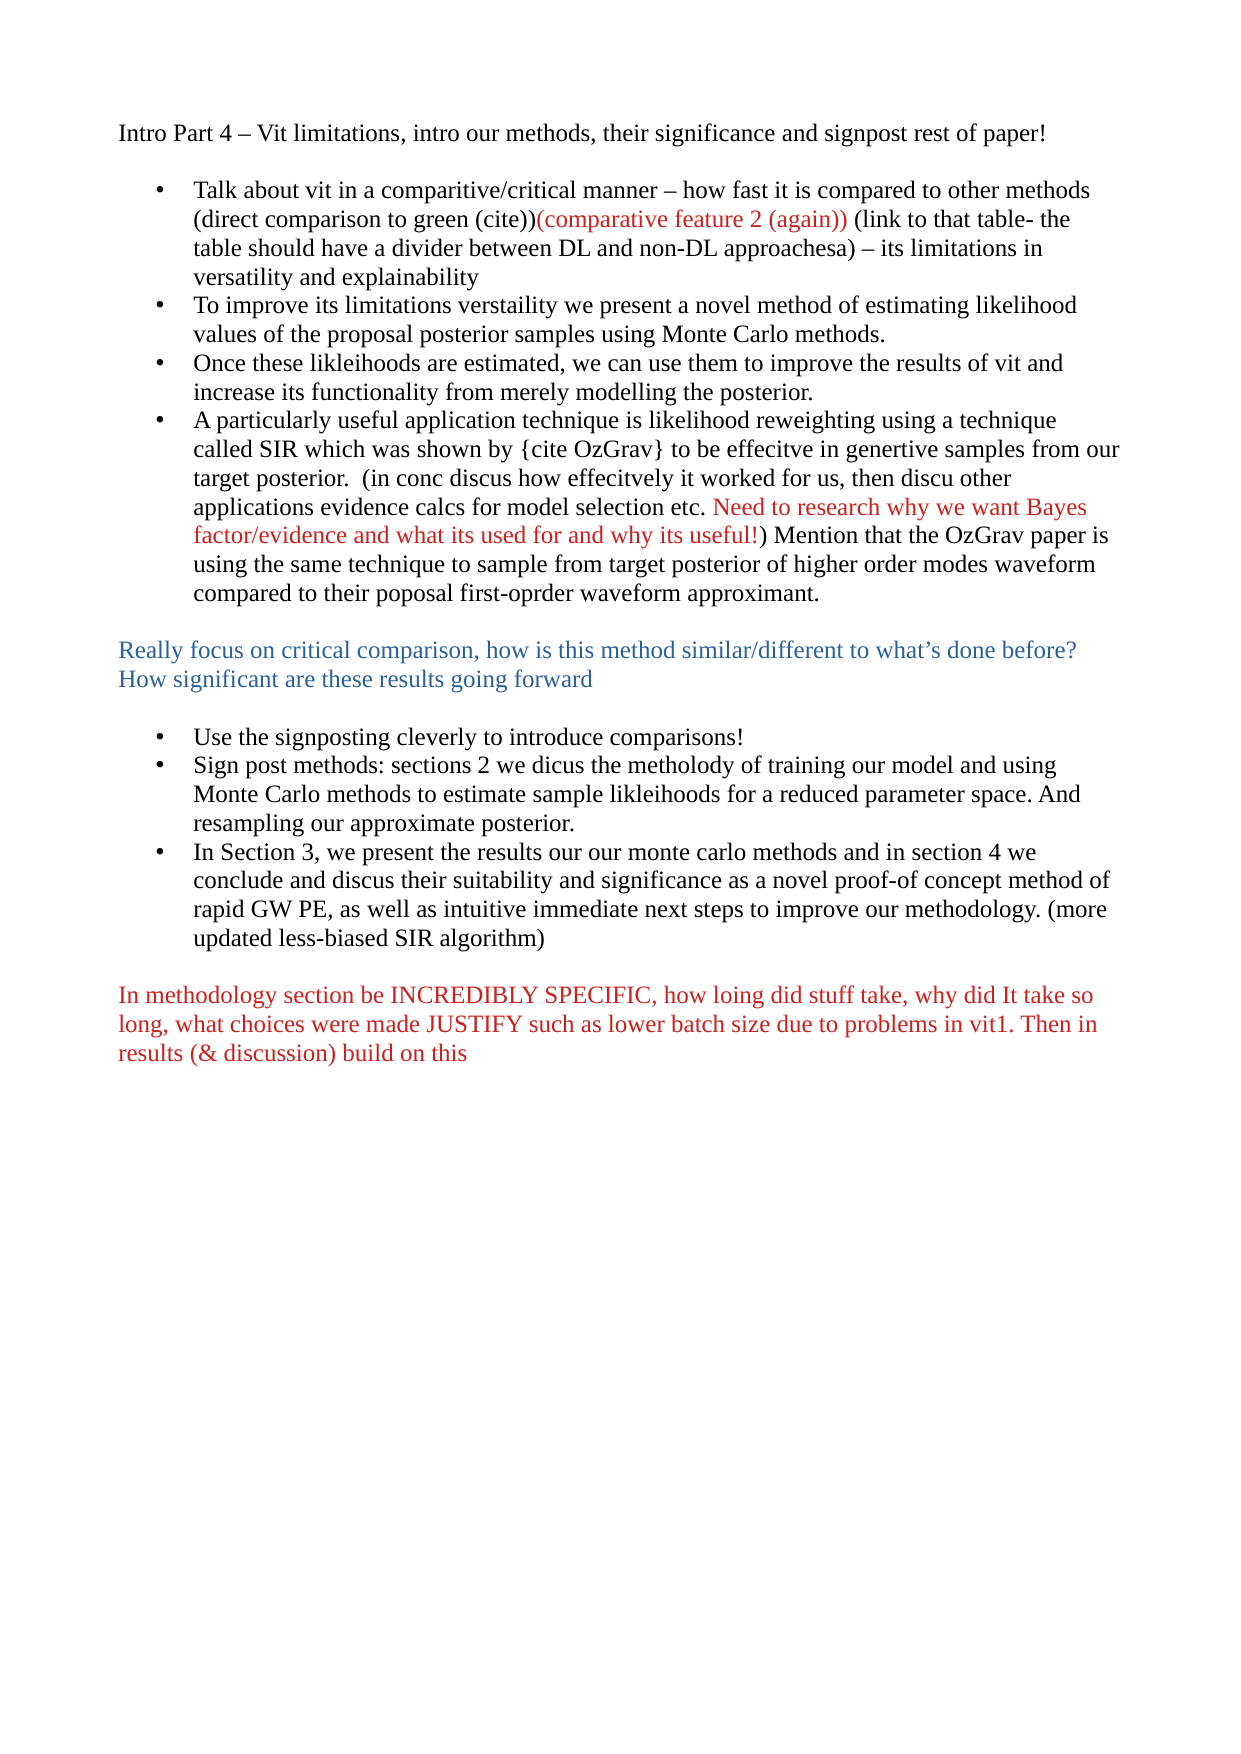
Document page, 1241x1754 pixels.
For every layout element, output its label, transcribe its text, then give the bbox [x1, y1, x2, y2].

list Once these likleihoods are estimated, we can use them to improve the results of vit and increase its functionality from merely modelling the posterior. [156, 348, 1122, 406]
text Really focus on critical comparison, how is this method similar/different to what’s done before? [118, 636, 1122, 664]
list Use the signposting cleverly to introduce comparisons! [156, 722, 1122, 751]
list To improve its limitations verstaility we present a novel method of estimating likelihood values of the proposal posterior samples using Monte Carlo methods. [156, 291, 1122, 348]
text Intro Part 4 – Vit limitations, intro our methods, their significance and signpost rest of paper! [118, 118, 1122, 147]
list Sign post methods: sections 2 we dicus the metholody of training our model and using Monte Carlo methods to estimate sample likleihoods for a reduced parameter space. And resampling our approximate posterior. [156, 751, 1122, 837]
list In Section 3, we present the results our our monte carlo methods and in section 4 we conclude and discus their suitability and significance as a novel proof-of concept method of rapid GW PE, as well as intuitive immediate next steps to improve our methodology. (more updated less-biased SIR algorithm) [156, 837, 1122, 952]
list A particularly useful application technique is likelihood reweighting using a technique called SIR which was shown by {cite OzGrav} to be effecitve in genertive samples from our target posterior. (in conc discus how effecitvely it worked for us, then discu other applications evidence calcs for model selection etc. Need to research why we want Bayes factor/evidence and what its used for and why its useful!) Mention that the OzGrav paper is using the same technique to sample from target posterior of higher order modes waveform compared to their poposal first-oprder waveform approximant. [156, 406, 1122, 607]
text How significant are these results going forward [118, 664, 1122, 693]
list Talk about vit in a comparitive/critical manner – how fast it is compared to other methods (direct comparison to green (cite))(comparative feature 2 (again)) (link to that table- the table should have a divider between DL and non-DL approachesa) – its limitations in versatility and explainability [156, 176, 1122, 291]
text In methodology section be INCREDIBLY SPECIFIC, how loing did stuff take, why did It take so long, what choices were made JUSTIFY such as lower batch size due to problems in vit1. Then in results (& discussion) build on this [118, 981, 1122, 1067]
